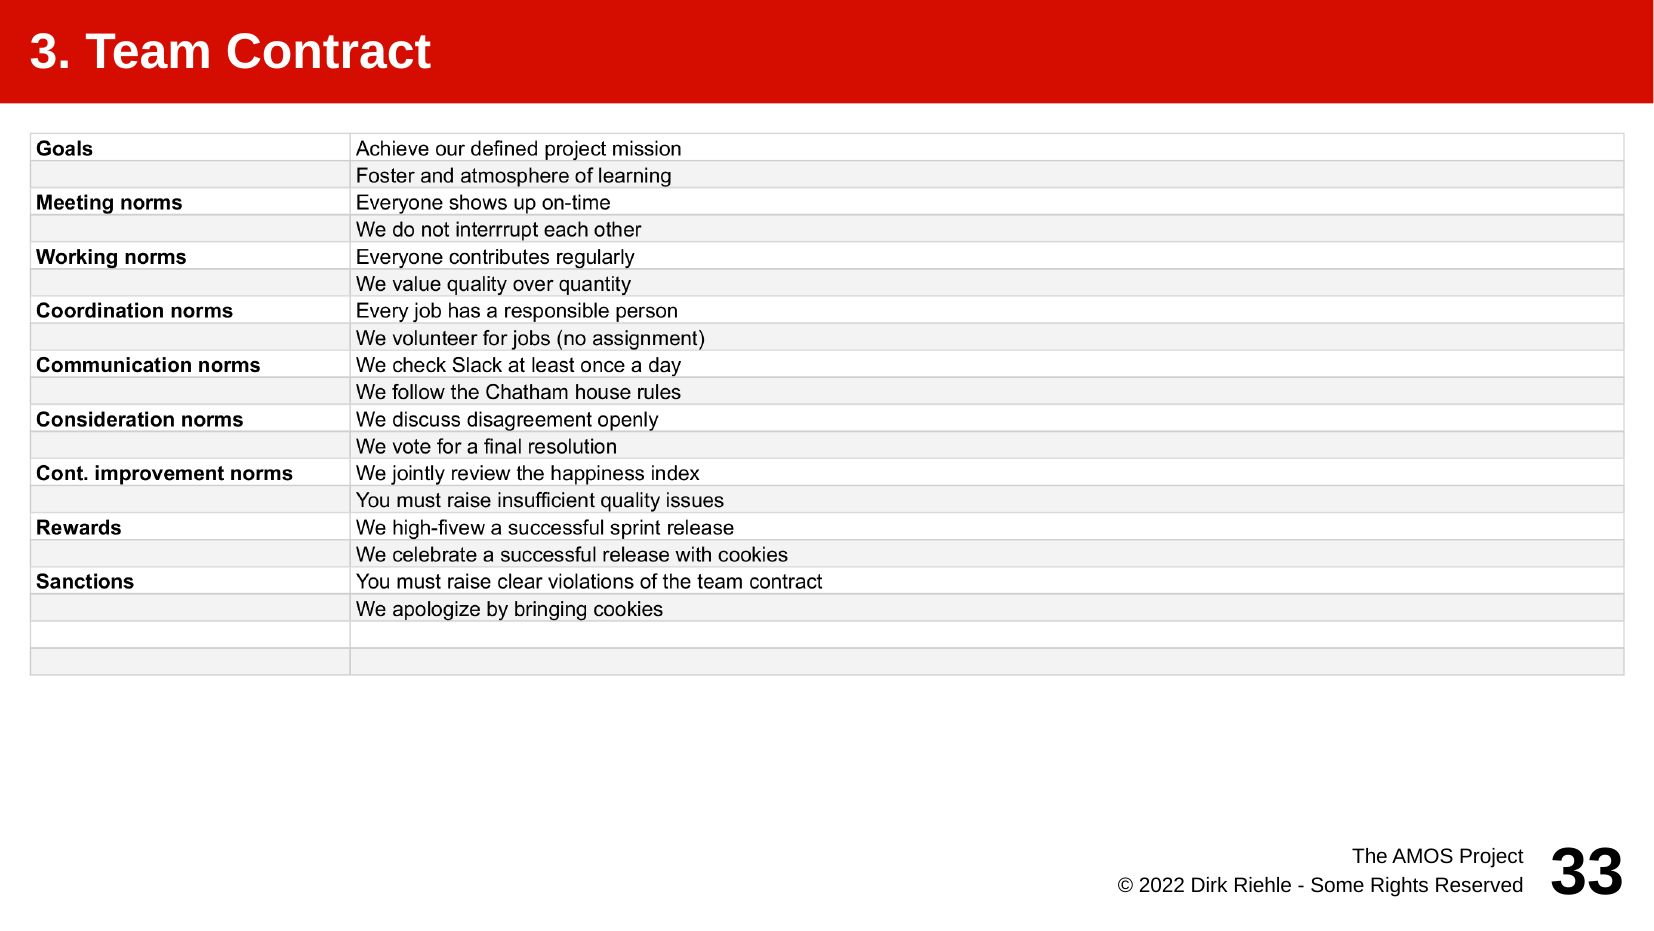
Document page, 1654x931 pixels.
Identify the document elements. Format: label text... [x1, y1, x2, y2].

picture [29, 132, 1625, 676]
title 3. Team Contract [0, 0, 1654, 104]
